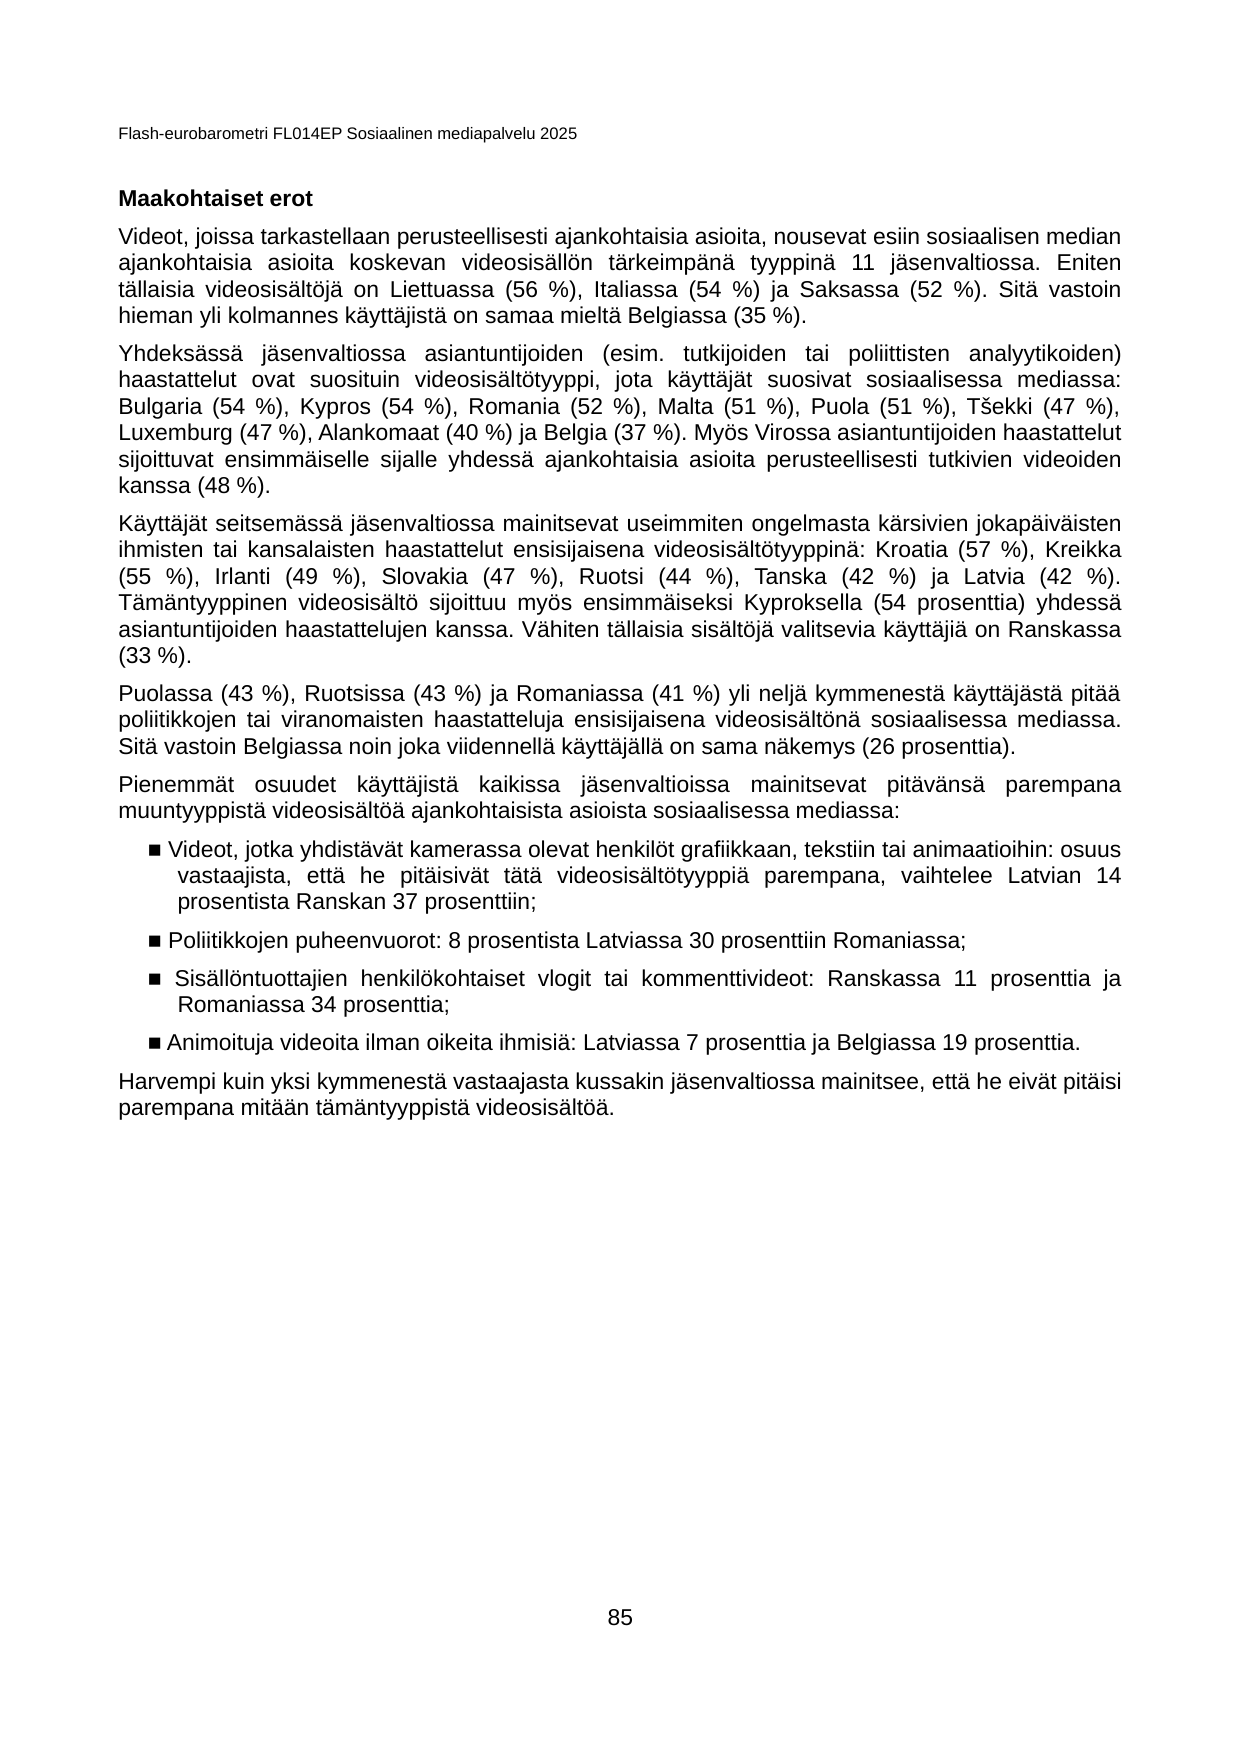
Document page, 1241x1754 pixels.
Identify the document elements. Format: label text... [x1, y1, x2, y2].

text Pienemmät osuudet käyttäjistä kaikissa jäsenvaltioissa mainitsevat pitävänsä parempana muuntyyppistä videosisältöä ajankohtaisista asioista sosiaalisessa mediassa: [118, 771, 1122, 824]
text Maakohtaiset erot [118, 184, 1122, 211]
text ■ Animoituja videoita ilman oikeita ihmisiä: Latviassa 7 prosenttia ja Belgiassa 19 prosenttia. [148, 1029, 1122, 1056]
text ■ Videot, jotka yhdistävät kamerassa olevat henkilöt grafiikkaan, tekstiin tai animaatioihin: osuus vastaajista, että he pitäisivät tätä videosisältötyyppiä parempana, vaihtelee Latvian 14 prosentista Ranskan 37 prosenttiin; [148, 836, 1122, 915]
text ■ Poliitikkojen puheenvuorot: 8 prosentista Latviassa 30 prosenttiin Romaniassa; [148, 927, 1122, 953]
text Yhdeksässä jäsenvaltiossa asiantuntijoiden (esim. tutkijoiden tai poliittisten analyytikoiden) haastattelut ovat suosituin videosisältötyyppi, jota käyttäjät suosivat sosiaalisessa mediassa: Bulgaria (54 %), Kypros (54 %), Romania (52 %), Malta (51 %), Puola (51 %), Tšekki (47 %), Luxemburg (47 %), Alankomaat (40 %) ja Belgia (37 %). Myös Virossa asiantuntijoiden haastattelut sijoittuvat ensimmäiselle sijalle yhdessä ajankohtaisia asioita perusteellisesti tutkivien videoiden kanssa (48 %). [118, 340, 1122, 498]
text Videot, joissa tarkastellaan perusteellisesti ajankohtaisia asioita, nousevat esiin sosiaalisen median ajankohtaisia asioita koskevan videosisällön tärkeimpänä tyyppinä 11 jäsenvaltiossa. Eniten tällaisia videosisältöjä on Liettuassa (56 %), Italiassa (54 %) ja Saksassa (52 %). Sitä vastoin hieman yli kolmannes käyttäjistä on samaa mieltä Belgiassa (35 %). [118, 223, 1122, 328]
text Käyttäjät seitsemässä jäsenvaltiossa mainitsevat useimmiten ongelmasta kärsivien jokapäiväisten ihmisten tai kansalaisten haastattelut ensisijaisena videosisältötyyppinä: Kroatia (57 %), Kreikka (55 %), Irlanti (49 %), Slovakia (47 %), Ruotsi (44 %), Tanska (42 %) ja Latvia (42 %). Tämäntyyppinen videosisältö sijoittuu myös ensimmäiseksi Kyproksella (54 prosenttia) yhdessä asiantuntijoiden haastattelujen kanssa. Vähiten tällaisia sisältöjä valitsevia käyttäjiä on Ranskassa (33 %). [118, 510, 1122, 668]
text ■ Sisällöntuottajien henkilökohtaiset vlogit tai kommenttivideot: Ranskassa 11 prosenttia ja Romaniassa 34 prosenttia; [148, 965, 1122, 1017]
text Harvempi kuin yksi kymmenestä vastaajasta kussakin jäsenvaltiossa mainitsee, että he eivät pitäisi parempana mitään tämäntyyppistä videosisältöä. [118, 1068, 1122, 1120]
text Puolassa (43 %), Ruotsissa (43 %) ja Romaniassa (41 %) yli neljä kymmenestä käyttäjästä pitää poliitikkojen tai viranomaisten haastatteluja ensisijaisena videosisältönä sosiaalisessa mediassa. Sitä vastoin Belgiassa noin joka viidennellä käyttäjällä on sama näkemys (26 prosenttia). [118, 680, 1122, 759]
